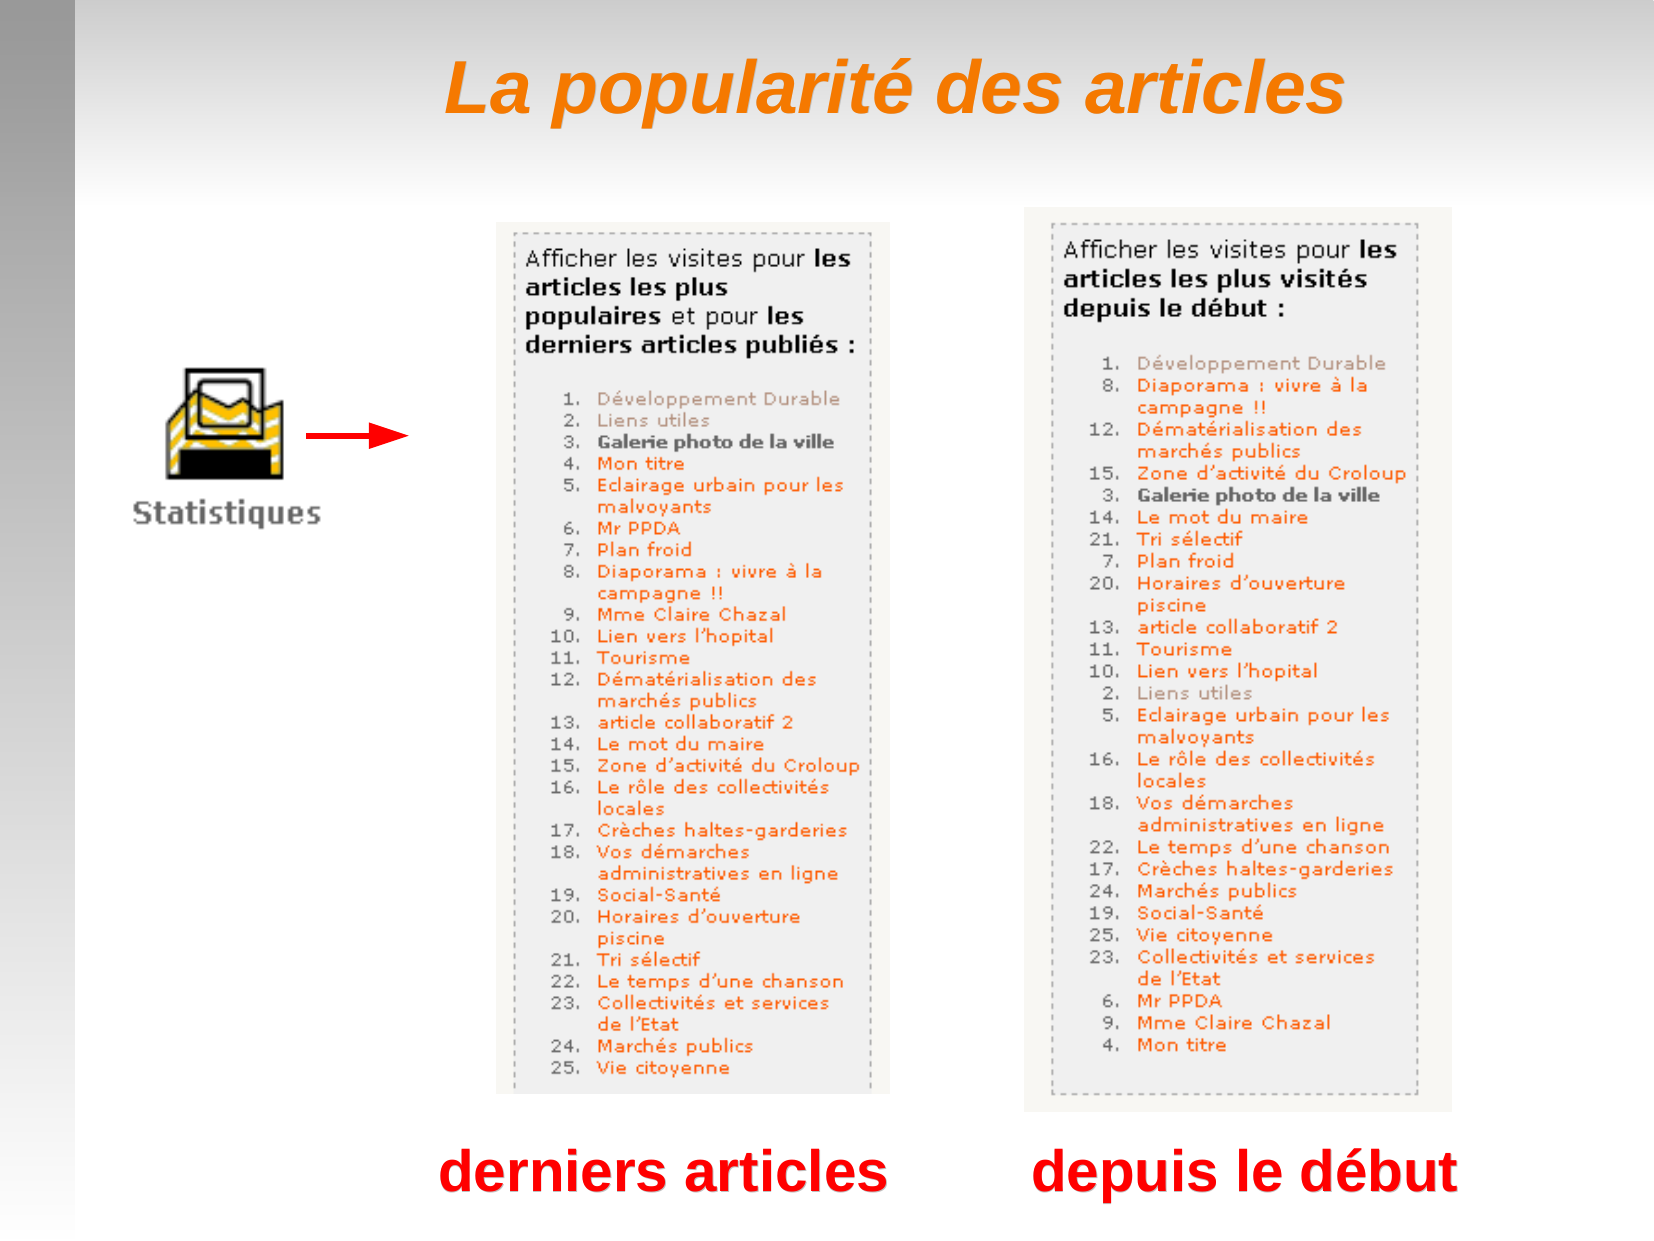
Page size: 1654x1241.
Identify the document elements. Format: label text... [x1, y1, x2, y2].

picture [496, 222, 890, 1094]
picture [1024, 207, 1452, 1112]
list derniers articles depuis le début [324, 1138, 1573, 1215]
picture [115, 364, 328, 532]
title La popularité des articles [190, 0, 1603, 175]
